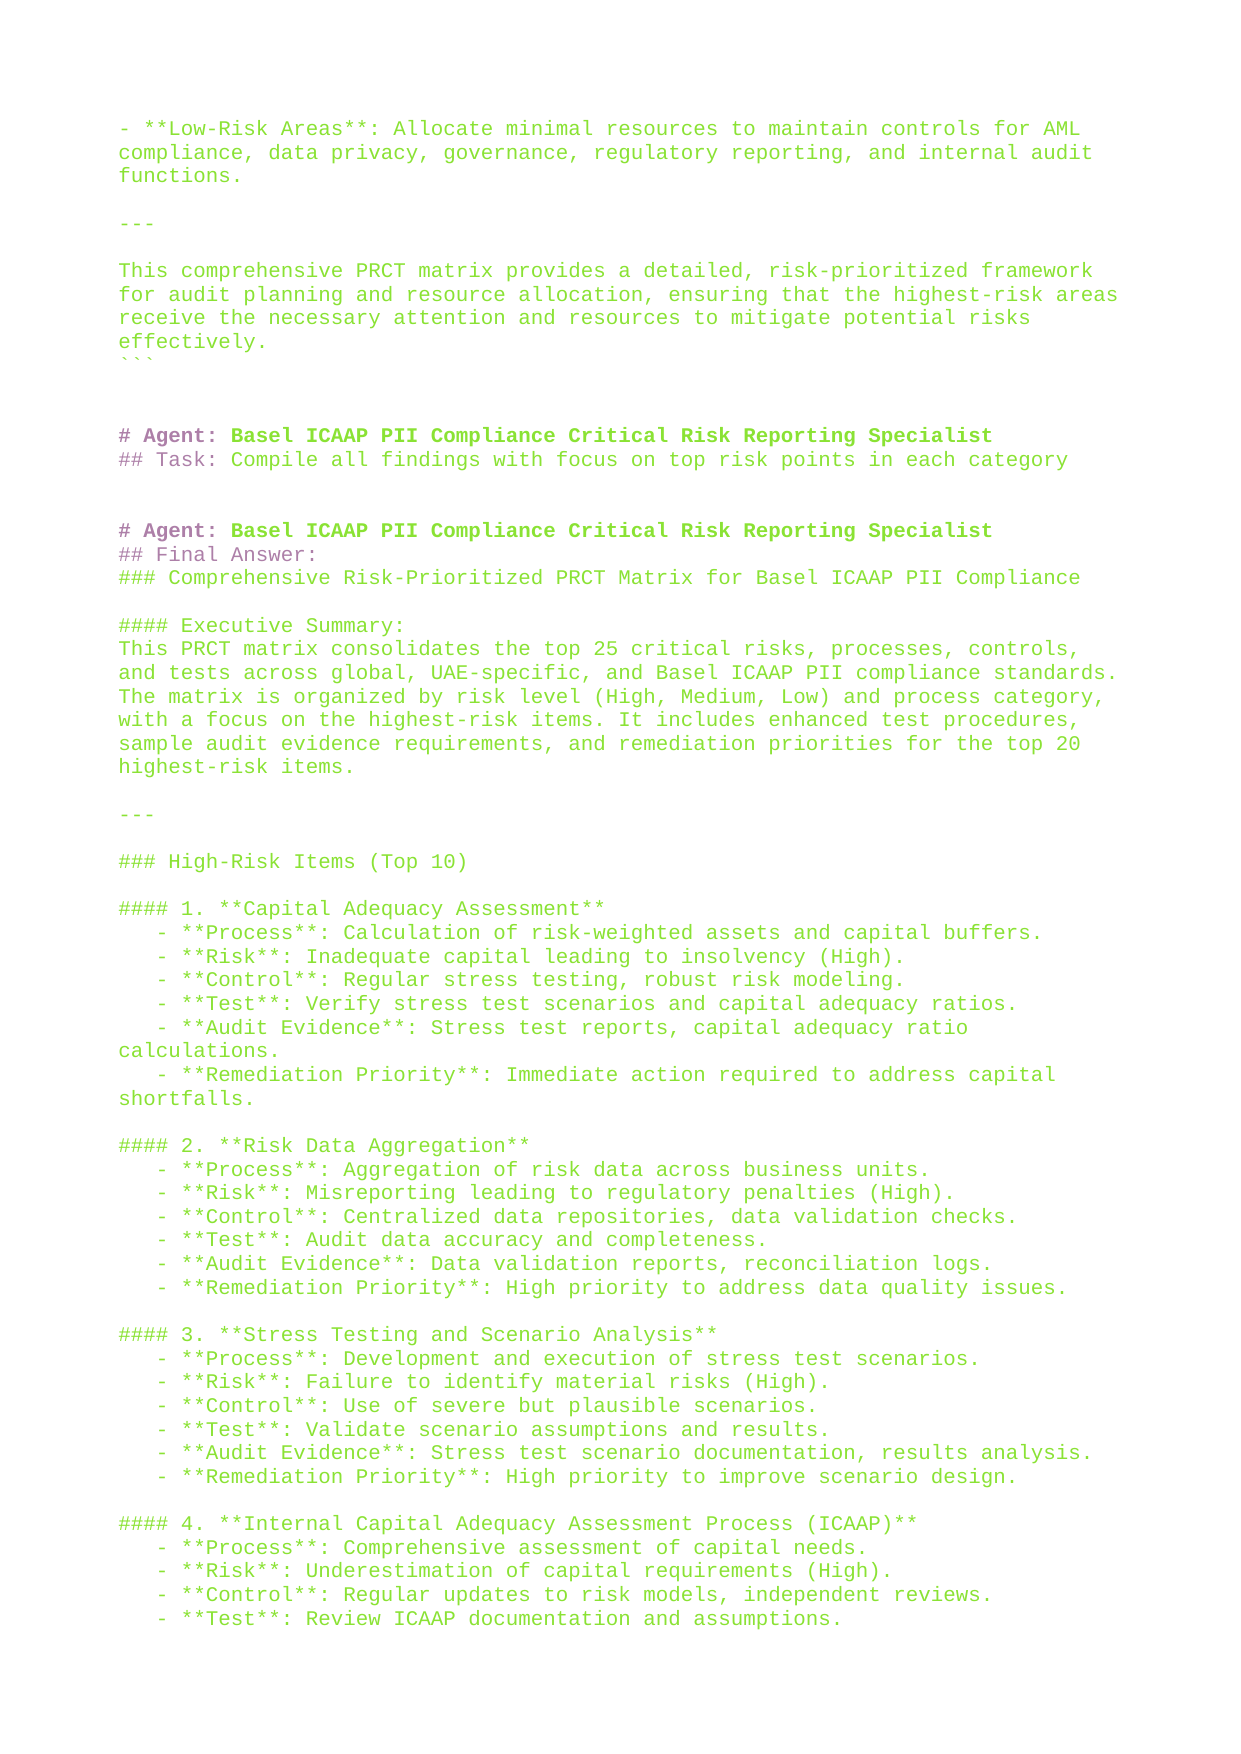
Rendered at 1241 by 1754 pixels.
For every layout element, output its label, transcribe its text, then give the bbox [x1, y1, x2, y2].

text - **Test**: Verify stress test scenarios and capital adequacy ratios. [118, 993, 1122, 1017]
text - **Process**: Comprehensive assessment of capital needs. [118, 1537, 1122, 1561]
text - **Process**: Calculation of risk-weighted assets and capital buffers. [118, 922, 1122, 946]
text - **Test**: Audit data accuracy and completeness. [118, 1229, 1122, 1253]
text ## Task: Compile all findings with focus on top risk points in each category [118, 449, 1122, 473]
text ### Comprehensive Risk-Prioritized PRCT Matrix for Basel ICAAP PII Compliance [118, 567, 1122, 591]
text - **Audit Evidence**: Stress test reports, capital adequacy ratio calculations. [118, 1017, 1122, 1064]
text - **Remediation Priority**: Immediate action required to address capital shortfalls. [118, 1064, 1122, 1111]
text This comprehensive PRCT matrix provides a detailed, risk-prioritized framework for audit planning and resource allocation, ensuring that the highest-risk areas receive the necessary attention and resources to mitigate potential risks effectively. [118, 260, 1122, 354]
text - **Control**: Centralized data repositories, data validation checks. [118, 1206, 1122, 1229]
text - **Audit Evidence**: Data validation reports, reconciliation logs. [118, 1253, 1122, 1277]
text - **Control**: Regular updates to risk models, independent reviews. [118, 1584, 1122, 1608]
text #### 4. **Internal Capital Adequacy Assessment Process (ICAAP)** [118, 1513, 1122, 1537]
text #### 1. **Capital Adequacy Assessment** [118, 898, 1122, 922]
text - **Low-Risk Areas**: Allocate minimal resources to maintain controls for AML compliance, data privacy, governance, regulatory reporting, and internal audit functions. [118, 118, 1122, 189]
text ### High-Risk Items (Top 10) [118, 851, 1122, 875]
text - **Risk**: Failure to identify material risks (High). [118, 1371, 1122, 1395]
text This PRCT matrix consolidates the top 25 critical risks, processes, controls, and tests across global, UAE-specific, and Basel ICAAP PII compliance standards. The matrix is organized by risk level (High, Medium, Low) and process category, with a focus on the highest-risk items. It includes enhanced test procedures, sample audit evidence requirements, and remediation priorities for the top 20 highest-risk items. [118, 638, 1122, 780]
text ``` [118, 354, 1122, 378]
text - **Risk**: Inadequate capital leading to insolvency (High). [118, 946, 1122, 969]
text - **Process**: Development and execution of stress test scenarios. [118, 1348, 1122, 1371]
text - **Risk**: Underestimation of capital requirements (High). [118, 1561, 1122, 1584]
text #### 2. **Risk Data Aggregation** [118, 1135, 1122, 1158]
text - **Test**: Review ICAAP documentation and assumptions. [118, 1608, 1122, 1631]
text --- [118, 213, 1122, 236]
text - **Remediation Priority**: High priority to improve scenario design. [118, 1466, 1122, 1489]
text #### 3. **Stress Testing and Scenario Analysis** [118, 1324, 1122, 1348]
text #### Executive Summary: [118, 615, 1122, 638]
text - **Risk**: Misreporting leading to regulatory penalties (High). [118, 1182, 1122, 1206]
text - **Test**: Validate scenario assumptions and results. [118, 1419, 1122, 1442]
text - **Process**: Aggregation of risk data across business units. [118, 1158, 1122, 1182]
text # Agent: Basel ICAAP PII Compliance Critical Risk Reporting Specialist [118, 520, 1122, 544]
text --- [118, 804, 1122, 827]
text ## Final Answer: [118, 544, 1122, 567]
text # Agent: Basel ICAAP PII Compliance Critical Risk Reporting Specialist [118, 426, 1122, 449]
text - **Remediation Priority**: High priority to address data quality issues. [118, 1277, 1122, 1300]
text - **Audit Evidence**: Stress test scenario documentation, results analysis. [118, 1442, 1122, 1466]
text - **Control**: Regular stress testing, robust risk modeling. [118, 969, 1122, 993]
text - **Control**: Use of severe but plausible scenarios. [118, 1395, 1122, 1419]
